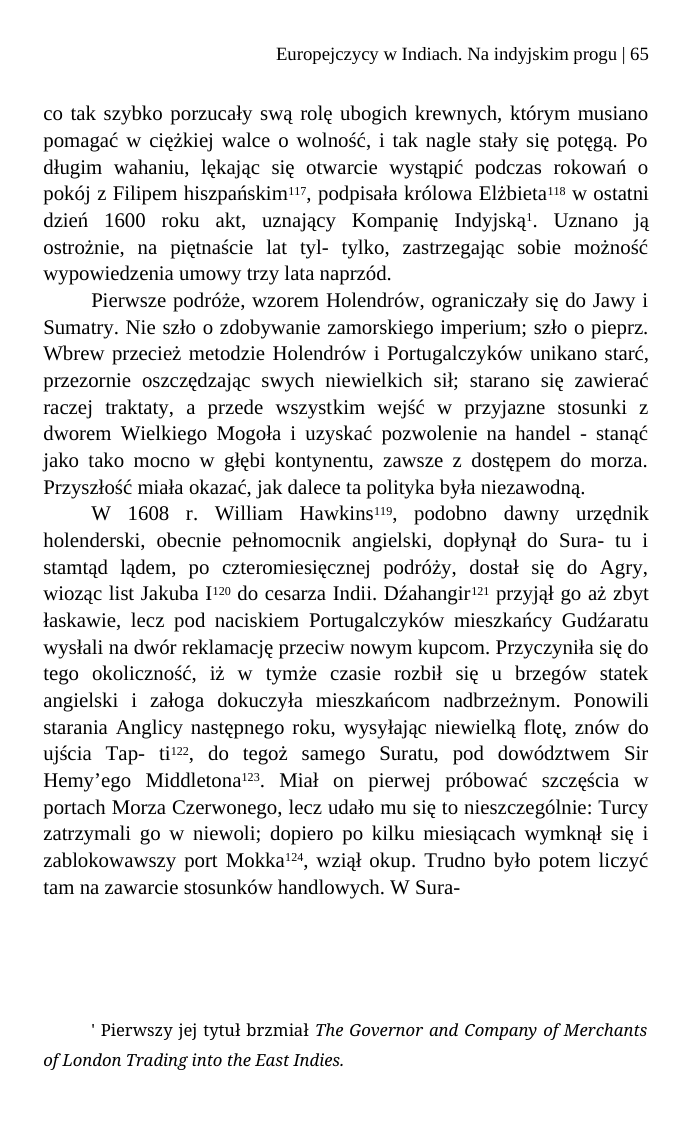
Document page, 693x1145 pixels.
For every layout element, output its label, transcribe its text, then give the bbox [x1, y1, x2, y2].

text ' Pierwszy jej tytuł brzmiał The Governor and Company of Mer­chants of London Trading into the East Indies. [43, 1019, 649, 1071]
text co tak szybko porzucały swą rolę ubogich krewnych, którym musiano pomagać w ciężkiej walce o wolność, i tak nagle stały się potęgą. Po długim wahaniu, lękając się otwarcie wystąpić podczas rokowań o pokój z Filipem hiszpańskim117, podpisała królowa Elżbieta118 w ostatni dzień 1600 roku akt, uznający Kompanię Indyjską1. Uznano ją ostrożnie, na piętnaście lat tyl- tylko, zastrzegając sobie możność wypowiedzenia umowy trzy lata naprzód. [43, 101, 649, 285]
text Europejczycy w Indiach. Na indyjskim progu | 65 [43, 42, 649, 64]
text Pierwsze podróże, wzorem Holendrów, ograniczały się do Jawy i Sumatry. Nie szło o zdobywanie zamorskiego imperium; szło o pieprz. Wbrew przecież metodzie Holendrów i Portugal­czyków unikano starć, przezornie oszczędzając swych niewiel­kich sił; starano się zawierać raczej traktaty, a przede wszyst­kim wejść w przyjazne stosunki z dworem Wielkiego Mogoła i uzyskać pozwolenie na handel - stanąć jako tako mocno w głębi kontynentu, zawsze z dostępem do morza. Przyszłość miała okazać, jak dalece ta polityka była niezawodną. [43, 288, 649, 499]
text W 1608 r. William Hawkins119, podobno dawny urzędnik holenderski, obecnie pełnomocnik angielski, dopłynął do Sura- tu i stamtąd lądem, po czteromiesięcznej podróży, dostał się do Agry, wioząc list Jakuba I120 do cesarza Indii. Dźahangir121 przy­jął go aż zbyt łaskawie, lecz pod naciskiem Portugalczyków mieszkańcy Gudźaratu wysłali na dwór reklamację przeciw nowym kupcom. Przyczyniła się do tego okoliczność, iż w tym­że czasie rozbił się u brzegów statek angielski i załoga dokuczy­ła mieszkańcom nadbrzeżnym. Ponowili starania Anglicy na­stępnego roku, wysyłając niewielką flotę, znów do ujścia Tap- ti122, do tegoż samego Suratu, pod dowództwem Sir Hemy’ego Middletona123. Miał on pierwej próbować szczęścia w portach Morza Czerwonego, lecz udało mu się to nieszczególnie: Turcy zatrzymali go w niewoli; dopiero po kilku miesiącach wymknął się i zablokowawszy port Mokka124, wziął okup. Trudno było potem liczyć tam na zawarcie stosunków handlowych. W Sura- [43, 501, 649, 899]
